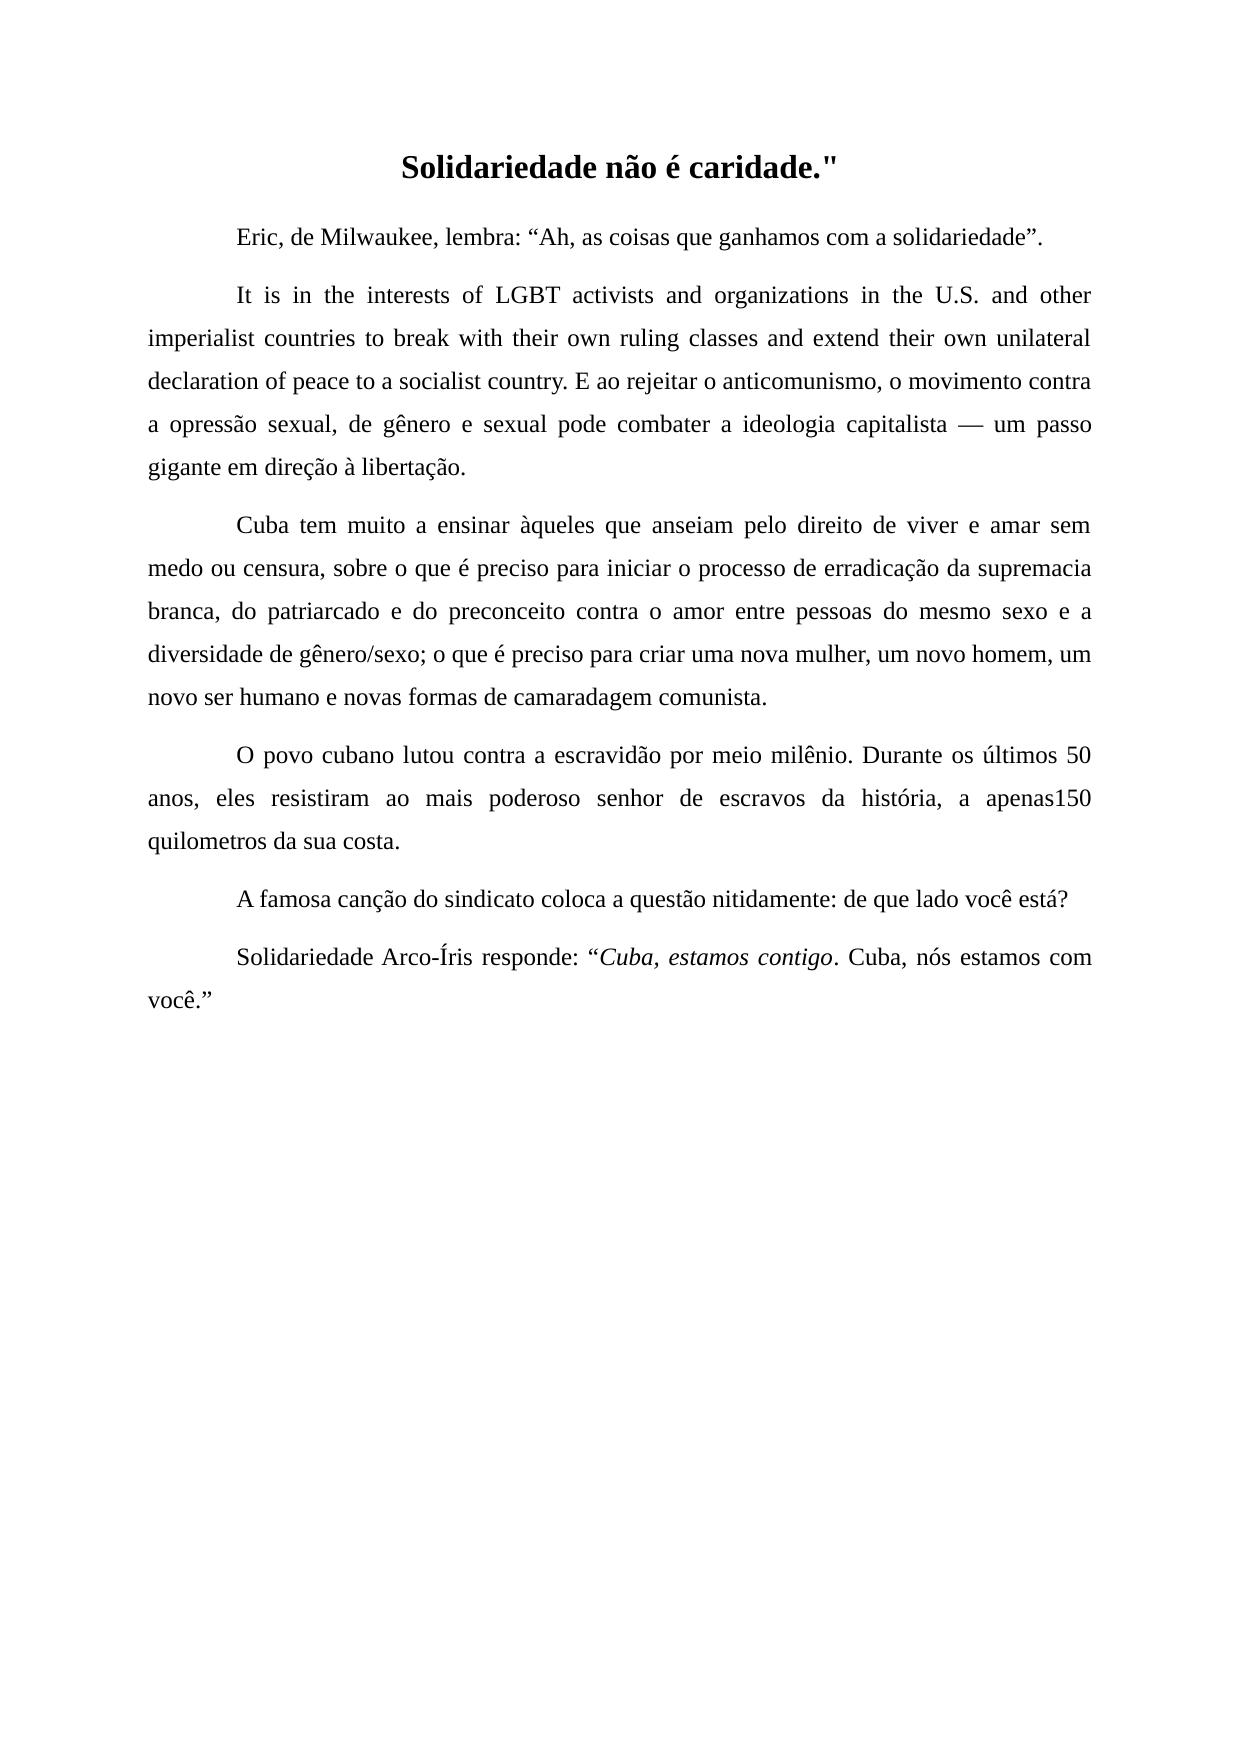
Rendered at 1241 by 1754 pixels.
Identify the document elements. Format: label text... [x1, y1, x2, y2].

text Cuba tem muito a ensinar àqueles que anseiam pelo direito de viver e amar sem medo ou censura, sobre o que é preciso para iniciar o processo de erradicação da supremacia branca, do patriarcado e do preconceito contra o amor entre pessoas do mesmo sexo e a diversidade de gênero/sexo; o que é preciso para criar uma nova mulher, um novo homem, um novo ser humano e novas formas de camaradagem comunista. [148, 510, 1093, 711]
text Solidariedade Arco-Íris responde: “Cuba, estamos contigo. Cuba, nós estamos com você.” [148, 942, 1093, 1014]
text A famosa canção do sindicato coloca a questão nitidamente: de que lado você está? [148, 884, 1093, 913]
subtitle Solidariedade não é caridade." [148, 148, 1093, 186]
text Eric, de Milwaukee, lembra: “Ah, as coisas que ganhamos com a solidariedade”. [148, 222, 1093, 251]
text O povo cubano lutou contra a escravidão por meio milênio. Durante os últimos 50 anos, eles resistiram ao mais poderoso senhor de escravos da história, a apenas150 quilometros da sua costa. [148, 740, 1093, 855]
text It is in the interests of LGBT activists and organizations in the U.S. and other imperialist countries to break with their own ruling classes and extend their own unilateral declaration of peace to a socialist country. E ao rejeitar o anticomunismo, o movimento contra a opressão sexual, de gênero e sexual pode combater a ideologia capitalista — um passo gigante em direção à libertação. [148, 280, 1093, 481]
